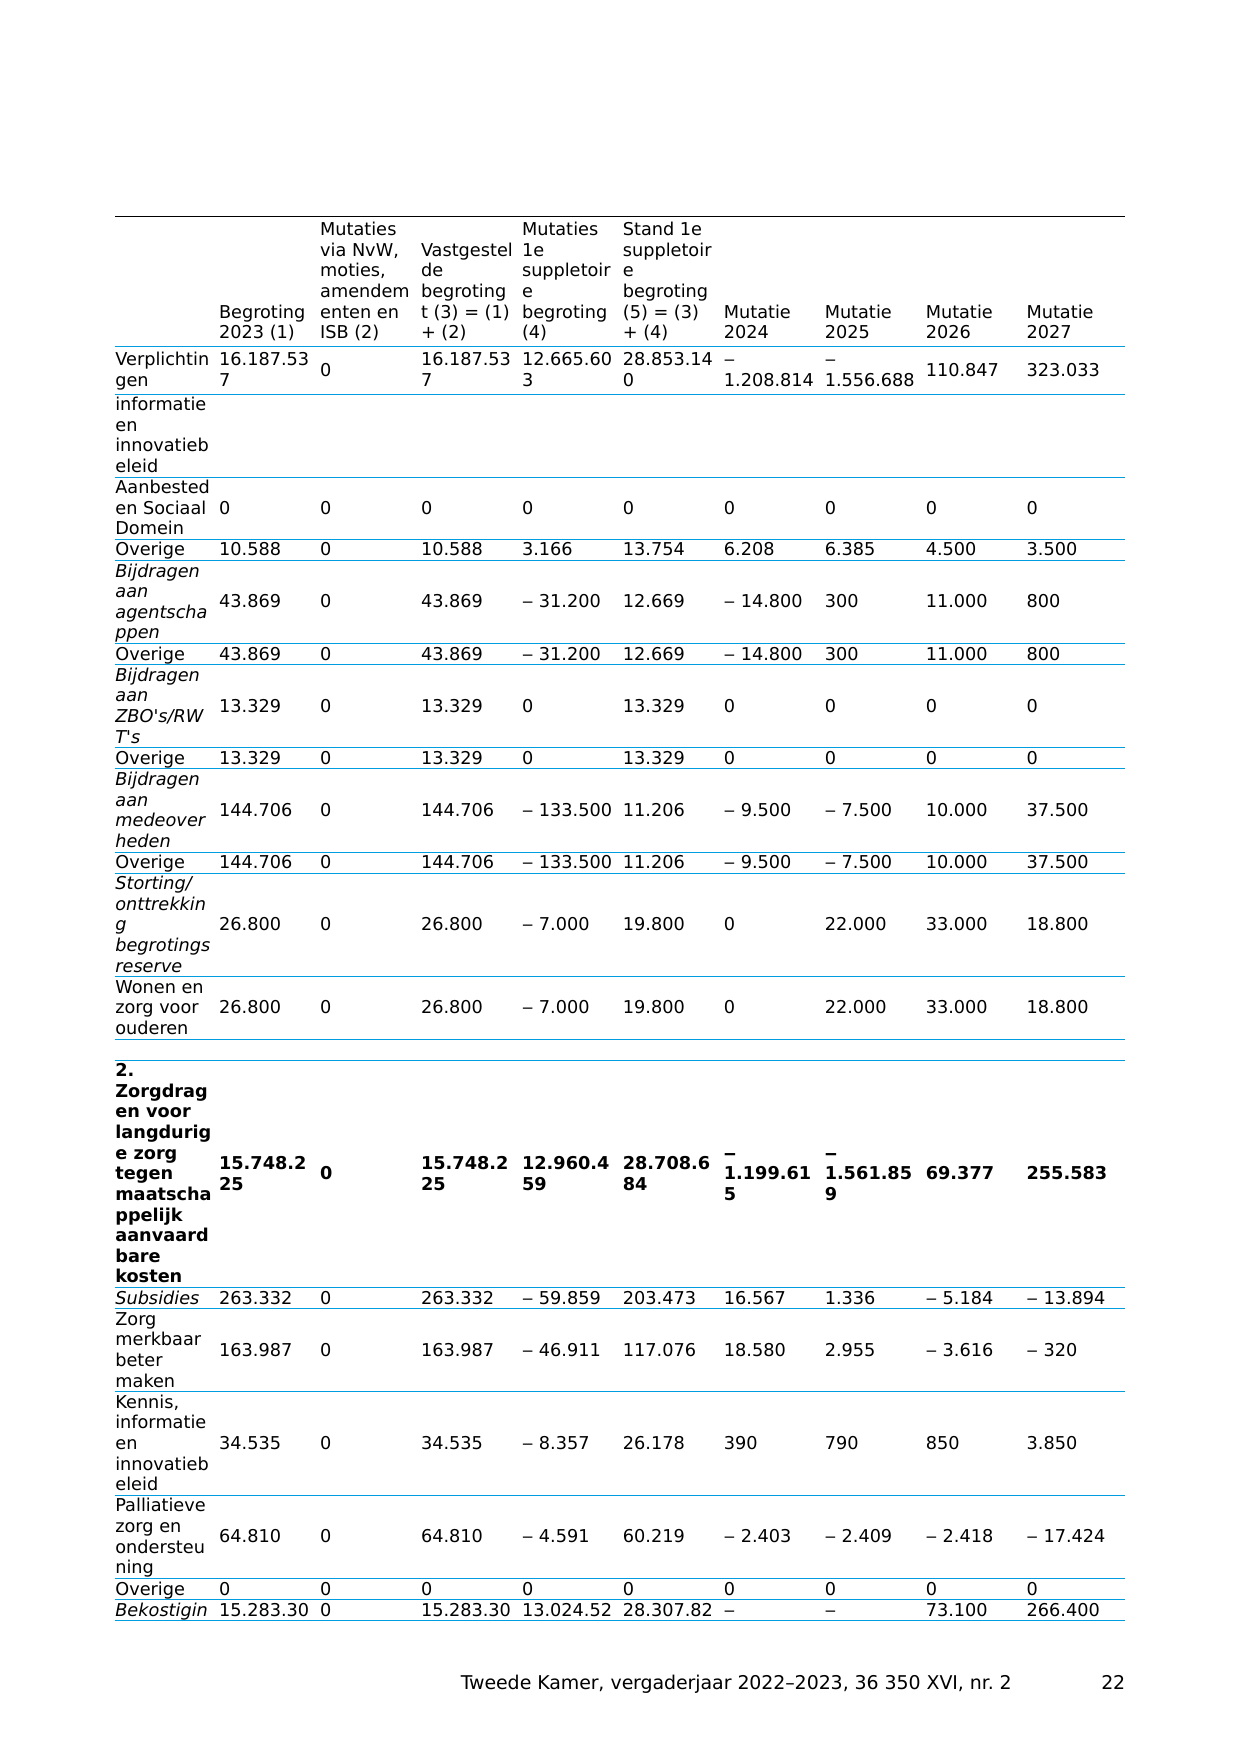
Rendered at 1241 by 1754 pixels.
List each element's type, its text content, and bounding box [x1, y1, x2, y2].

table_cell 12.960.459 [519, 1061, 620, 1287]
table_cell 263.332 [216, 1288, 317, 1308]
table_cell 390 [721, 1392, 822, 1495]
table_cell [519, 395, 620, 476]
table_cell 33.000 [923, 977, 1023, 1038]
table_cell 0 [317, 644, 418, 664]
table_cell 15.283.30 [216, 1600, 317, 1620]
table_cell 0 [317, 769, 418, 851]
table_cell 0 [317, 853, 418, 872]
table_cell [216, 395, 317, 476]
table_cell 0 [519, 1579, 620, 1599]
table_cell 3.500 [1024, 540, 1125, 560]
table_cell 0 [1024, 1579, 1125, 1599]
table_cell informatie en innovatiebeleid [115, 395, 216, 476]
table_cell 3.850 [1024, 1392, 1125, 1495]
table_cell ‒ 1.208.814 [721, 347, 822, 393]
table_cell [418, 395, 519, 476]
table_cell ‒ 1.199.615 [721, 1061, 822, 1287]
table_cell 13.329 [216, 748, 317, 768]
table_cell 64.810 [216, 1496, 317, 1578]
table_cell 73.100 [923, 1600, 1023, 1620]
table_cell Overige [115, 540, 216, 560]
table_cell 0 [317, 748, 418, 768]
table_cell 2. Zorgdragen voor langdurige zorg tegen maatschappelijk aanvaardbare kosten [115, 1061, 216, 1287]
table_cell 144.706 [216, 769, 317, 851]
table_cell 12.665.603 [519, 347, 620, 393]
table_cell 13.754 [620, 540, 721, 560]
table_cell ‒ 1.561.859 [822, 1061, 923, 1287]
table_cell ‒ [721, 1600, 822, 1620]
table_cell 28.708.684 [620, 1061, 721, 1287]
table_cell ‒ 133.500 [519, 853, 620, 872]
table_cell 16.187.537 [216, 347, 317, 393]
table_cell ‒ 7.500 [822, 769, 923, 851]
table_cell 0 [418, 478, 519, 539]
table_cell 0 [1024, 748, 1125, 768]
table_cell Vastgestelde begroting t (3) = (1) + (2) [418, 217, 519, 346]
table_cell [721, 1040, 822, 1060]
table_cell Mutatie 2024 [721, 217, 822, 346]
table_cell 144.706 [418, 769, 519, 851]
table_cell 255.583 [1024, 1061, 1125, 1287]
table_cell [519, 1040, 620, 1060]
table_cell 0 [822, 748, 923, 768]
table_cell 34.535 [418, 1392, 519, 1495]
table_cell 28.853.140 [620, 347, 721, 393]
table_cell 10.588 [216, 540, 317, 560]
table_cell Bekostigin [115, 1600, 216, 1620]
table_cell 33.000 [923, 874, 1023, 976]
table_cell 13.329 [418, 748, 519, 768]
table_cell 26.178 [620, 1392, 721, 1495]
table_cell 12.669 [620, 644, 721, 664]
table_cell ‒ 13.894 [1024, 1288, 1125, 1308]
table_cell 0 [923, 1579, 1023, 1599]
table_cell 0 [822, 665, 923, 747]
table_cell [317, 395, 418, 476]
table_cell Bijdragen aan ZBO's/RWT's [115, 665, 216, 747]
table_cell 28.307.82 [620, 1600, 721, 1620]
table_cell [418, 1040, 519, 1060]
table_cell Stand 1e suppletoire begroting (5) = (3) + (4) [620, 217, 721, 346]
table_cell ‒ 14.800 [721, 644, 822, 664]
table_cell ‒ 17.424 [1024, 1496, 1125, 1578]
table_cell 0 [216, 478, 317, 539]
table_cell 13.024.52 [519, 1600, 620, 1620]
table_cell 0 [822, 478, 923, 539]
table_cell [822, 395, 923, 476]
table_cell Storting/onttrekking begrotingsreserve [115, 874, 216, 976]
table_cell 4.500 [923, 540, 1023, 560]
table_cell Overige [115, 1579, 216, 1599]
table_cell ‒ 133.500 [519, 769, 620, 851]
table_cell 0 [317, 1288, 418, 1308]
table_cell ‒ 9.500 [721, 853, 822, 872]
table_cell 12.669 [620, 561, 721, 643]
table_cell 10.000 [923, 853, 1023, 872]
table_cell 26.800 [418, 977, 519, 1038]
table_cell 0 [721, 874, 822, 976]
table_cell 0 [721, 665, 822, 747]
table_cell 0 [317, 347, 418, 393]
table_cell 22.000 [822, 874, 923, 976]
table_cell [216, 1040, 317, 1060]
table_cell 43.869 [418, 561, 519, 643]
table_cell 0 [923, 665, 1023, 747]
table_cell ‒ 9.500 [721, 769, 822, 851]
table_cell ‒ 2.418 [923, 1496, 1023, 1578]
table_cell Palliatieve zorg en ondersteuning [115, 1496, 216, 1578]
table_cell 11.206 [620, 853, 721, 872]
table_cell Mutaties 1e suppletoire begroting (4) [519, 217, 620, 346]
table_cell 3.166 [519, 540, 620, 560]
table_cell [1024, 1040, 1125, 1060]
table_cell 203.473 [620, 1288, 721, 1308]
table_cell ‒ 31.200 [519, 561, 620, 643]
table_cell 19.800 [620, 977, 721, 1038]
table_cell Kennis, informatie en innovatiebeleid [115, 1392, 216, 1495]
table_cell 37.500 [1024, 769, 1125, 851]
table_cell 0 [923, 748, 1023, 768]
table_cell 0 [317, 1309, 418, 1391]
table_cell 0 [620, 1579, 721, 1599]
table_cell Mutatie 2027 [1024, 217, 1125, 346]
table_cell ‒ 7.000 [519, 977, 620, 1038]
table_cell 0 [822, 1579, 923, 1599]
table_cell 0 [216, 1579, 317, 1599]
table_header Tabel 5 Budgettaire gevolgen van beleid artikel 3 Langdurige zorg en ondersteuning (bedragen x € 1.000) [115, 191, 1125, 216]
table_cell 323.033 [1024, 347, 1125, 393]
table_cell 10.588 [418, 540, 519, 560]
table_cell 0 [317, 977, 418, 1038]
table_cell 300 [822, 644, 923, 664]
table_cell [317, 1040, 418, 1060]
table_cell 43.869 [216, 561, 317, 643]
table_cell Overige [115, 644, 216, 664]
table_cell 1.336 [822, 1288, 923, 1308]
table_cell Bijdragen aan agentschappen [115, 561, 216, 643]
table_cell 13.329 [620, 748, 721, 768]
table_cell 26.800 [418, 874, 519, 976]
table_cell [115, 217, 216, 346]
table_cell 0 [317, 874, 418, 976]
table_cell 0 [317, 1600, 418, 1620]
table_cell [721, 395, 822, 476]
table_cell 0 [317, 1579, 418, 1599]
table_cell ‒ 2.409 [822, 1496, 923, 1578]
table_cell Mutaties via NvW, moties, amendementen en ISB (2) [317, 217, 418, 346]
table_cell [923, 1040, 1023, 1060]
table_cell 0 [721, 1579, 822, 1599]
table_cell 43.869 [418, 644, 519, 664]
table_cell 800 [1024, 561, 1125, 643]
table_cell ‒ 2.403 [721, 1496, 822, 1578]
table_cell 0 [721, 478, 822, 539]
table_cell 0 [418, 1579, 519, 1599]
table_cell Overige [115, 748, 216, 768]
table_cell 11.000 [923, 561, 1023, 643]
table_cell 0 [317, 1061, 418, 1287]
table_cell 13.329 [216, 665, 317, 747]
table_cell [115, 1040, 216, 1060]
table_cell 11.206 [620, 769, 721, 851]
table_cell Mutatie 2025 [822, 217, 923, 346]
table_cell 19.800 [620, 874, 721, 976]
table_cell 16.567 [721, 1288, 822, 1308]
table_cell 13.329 [620, 665, 721, 747]
table_cell 0 [519, 665, 620, 747]
table_cell 37.500 [1024, 853, 1125, 872]
table_cell [923, 395, 1023, 476]
table_cell 263.332 [418, 1288, 519, 1308]
table_cell 790 [822, 1392, 923, 1495]
table_cell Zorg merkbaar beter maken [115, 1309, 216, 1391]
table_cell 15.748.225 [418, 1061, 519, 1287]
table_cell Mutatie 2026 [923, 217, 1023, 346]
table_cell 0 [519, 748, 620, 768]
table_cell 163.987 [216, 1309, 317, 1391]
table_cell 22.000 [822, 977, 923, 1038]
table_cell 0 [317, 478, 418, 539]
table_cell 266.400 [1024, 1600, 1125, 1620]
table_cell 0 [317, 665, 418, 747]
table_cell Overige [115, 853, 216, 872]
table_cell 16.187.537 [418, 347, 519, 393]
table_cell 60.219 [620, 1496, 721, 1578]
table_cell ‒ 3.616 [923, 1309, 1023, 1391]
table_cell 0 [721, 977, 822, 1038]
table_cell 43.869 [216, 644, 317, 664]
table_cell 850 [923, 1392, 1023, 1495]
table_cell 110.847 [923, 347, 1023, 393]
table_cell ‒ 1.556.688 [822, 347, 923, 393]
table_cell Subsidies [115, 1288, 216, 1308]
table_cell 26.800 [216, 874, 317, 976]
table_cell 18.580 [721, 1309, 822, 1391]
table_cell 163.987 [418, 1309, 519, 1391]
table_cell ‒ 4.591 [519, 1496, 620, 1578]
table_cell 0 [923, 478, 1023, 539]
table_cell 69.377 [923, 1061, 1023, 1287]
table_cell 15.283.30 [418, 1600, 519, 1620]
table_cell ‒ 7.500 [822, 853, 923, 872]
table_cell 64.810 [418, 1496, 519, 1578]
table_cell [822, 1040, 923, 1060]
table_cell 11.000 [923, 644, 1023, 664]
table_cell 300 [822, 561, 923, 643]
table_cell 0 [721, 748, 822, 768]
table_cell 0 [317, 561, 418, 643]
table_cell Aanbesteden Sociaal Domein [115, 478, 216, 539]
table_cell ‒ 7.000 [519, 874, 620, 976]
table_cell 144.706 [418, 853, 519, 872]
table_cell 144.706 [216, 853, 317, 872]
table_cell [620, 395, 721, 476]
table_cell ‒ [822, 1600, 923, 1620]
table_cell [1024, 395, 1125, 476]
table_cell ‒ 46.911 [519, 1309, 620, 1391]
table_cell Wonen en zorg voor ouderen [115, 977, 216, 1038]
table_cell ‒ 14.800 [721, 561, 822, 643]
table_cell 0 [317, 1496, 418, 1578]
table_cell ‒ 5.184 [923, 1288, 1023, 1308]
table_cell ‒ 320 [1024, 1309, 1125, 1391]
table_cell 0 [620, 478, 721, 539]
table_cell 26.800 [216, 977, 317, 1038]
table_cell 0 [317, 540, 418, 560]
table_cell 0 [1024, 478, 1125, 539]
table_cell 0 [317, 1392, 418, 1495]
table_cell 2.955 [822, 1309, 923, 1391]
table_cell 0 [519, 478, 620, 539]
table_cell 6.385 [822, 540, 923, 560]
table_cell 34.535 [216, 1392, 317, 1495]
table_cell 0 [1024, 665, 1125, 747]
table_cell 13.329 [418, 665, 519, 747]
table_cell Begroting 2023 (1) [216, 217, 317, 346]
table_cell 10.000 [923, 769, 1023, 851]
table_cell 6.208 [721, 540, 822, 560]
table_cell 117.076 [620, 1309, 721, 1391]
table_cell Verplichtingen [115, 347, 216, 393]
table_cell ‒ 8.357 [519, 1392, 620, 1495]
table_cell 15.748.225 [216, 1061, 317, 1287]
table_cell [620, 1040, 721, 1060]
table_cell ‒ 31.200 [519, 644, 620, 664]
table_cell Bijdragen aan medeoverheden [115, 769, 216, 851]
table_cell 800 [1024, 644, 1125, 664]
table_cell 18.800 [1024, 874, 1125, 976]
table_cell 18.800 [1024, 977, 1125, 1038]
table_cell ‒ 59.859 [519, 1288, 620, 1308]
